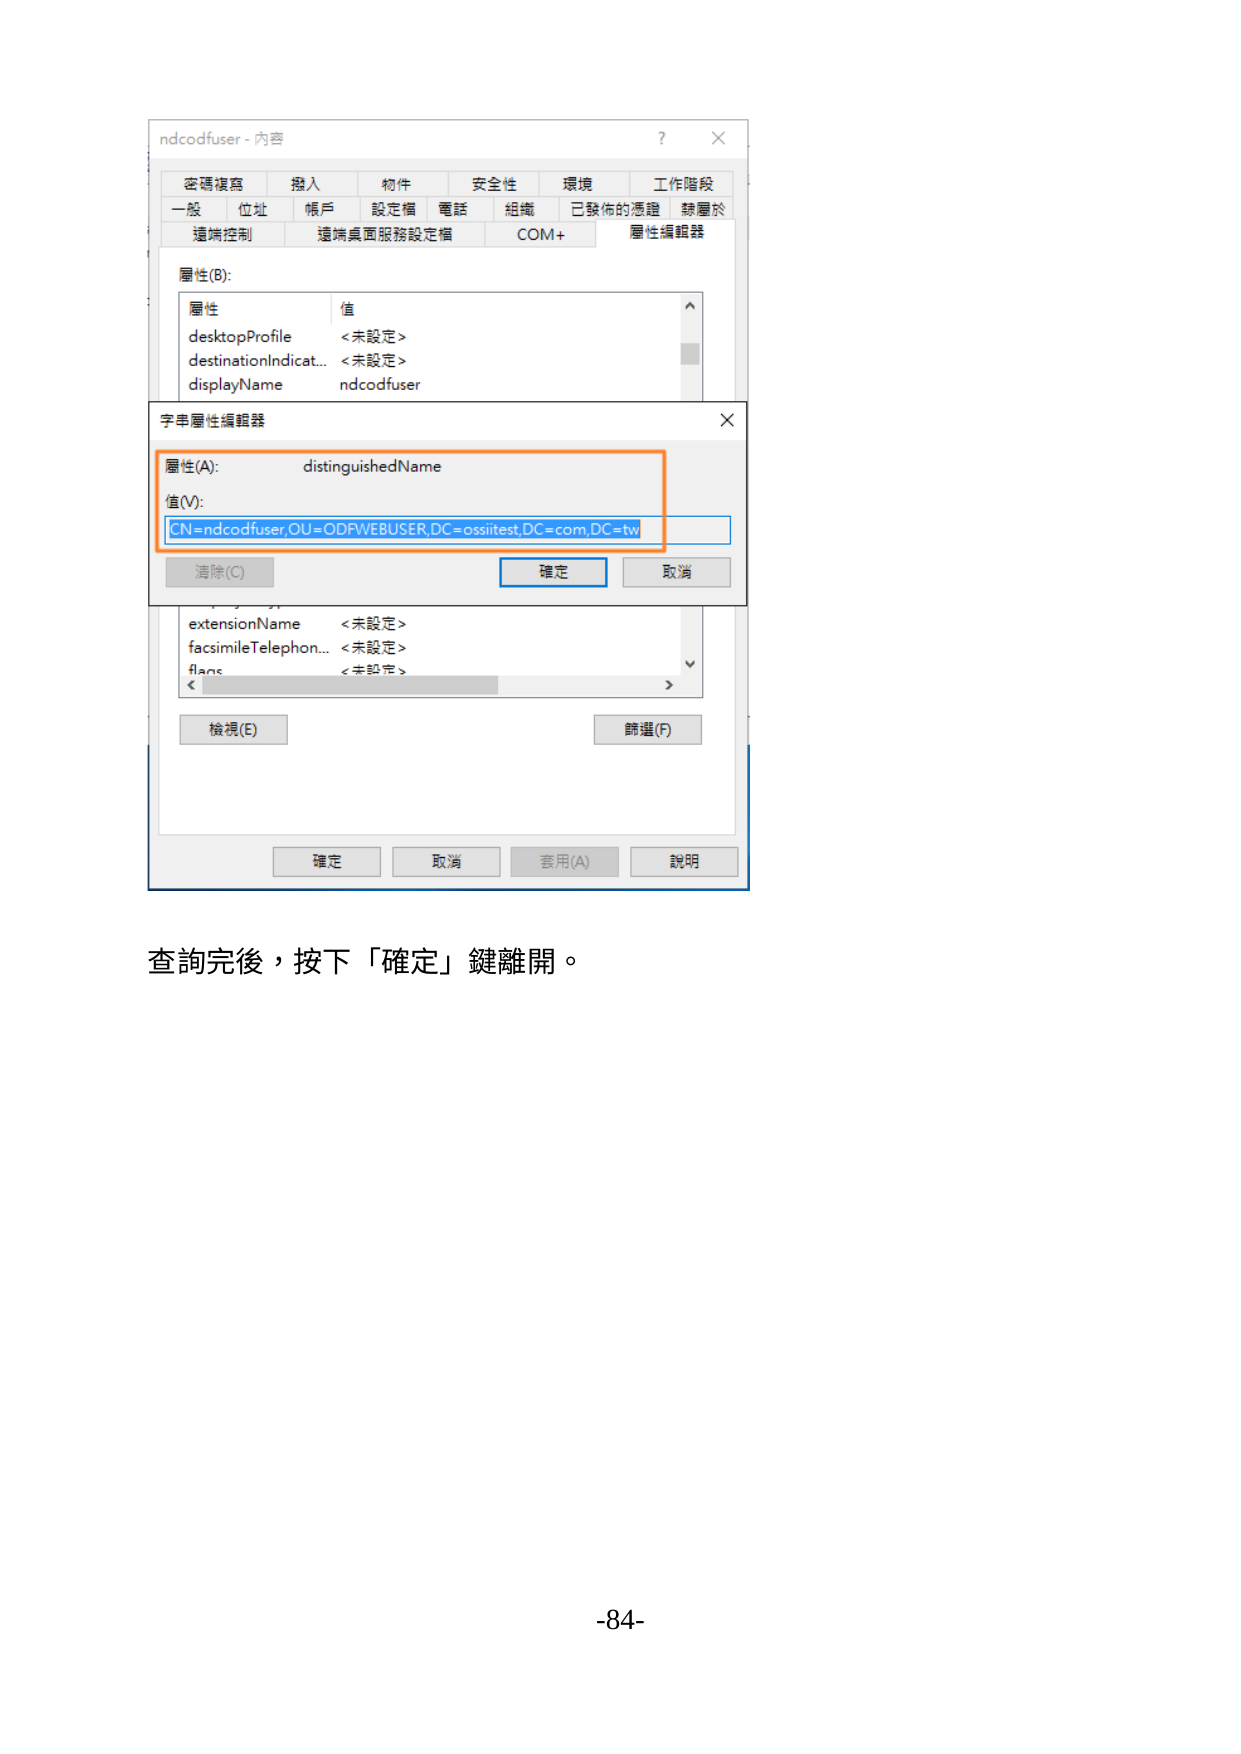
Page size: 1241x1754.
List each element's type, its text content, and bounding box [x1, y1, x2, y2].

picture [147, 118, 750, 891]
text 查詢完後，按下「確定」鍵離開。 [148, 938, 1122, 981]
